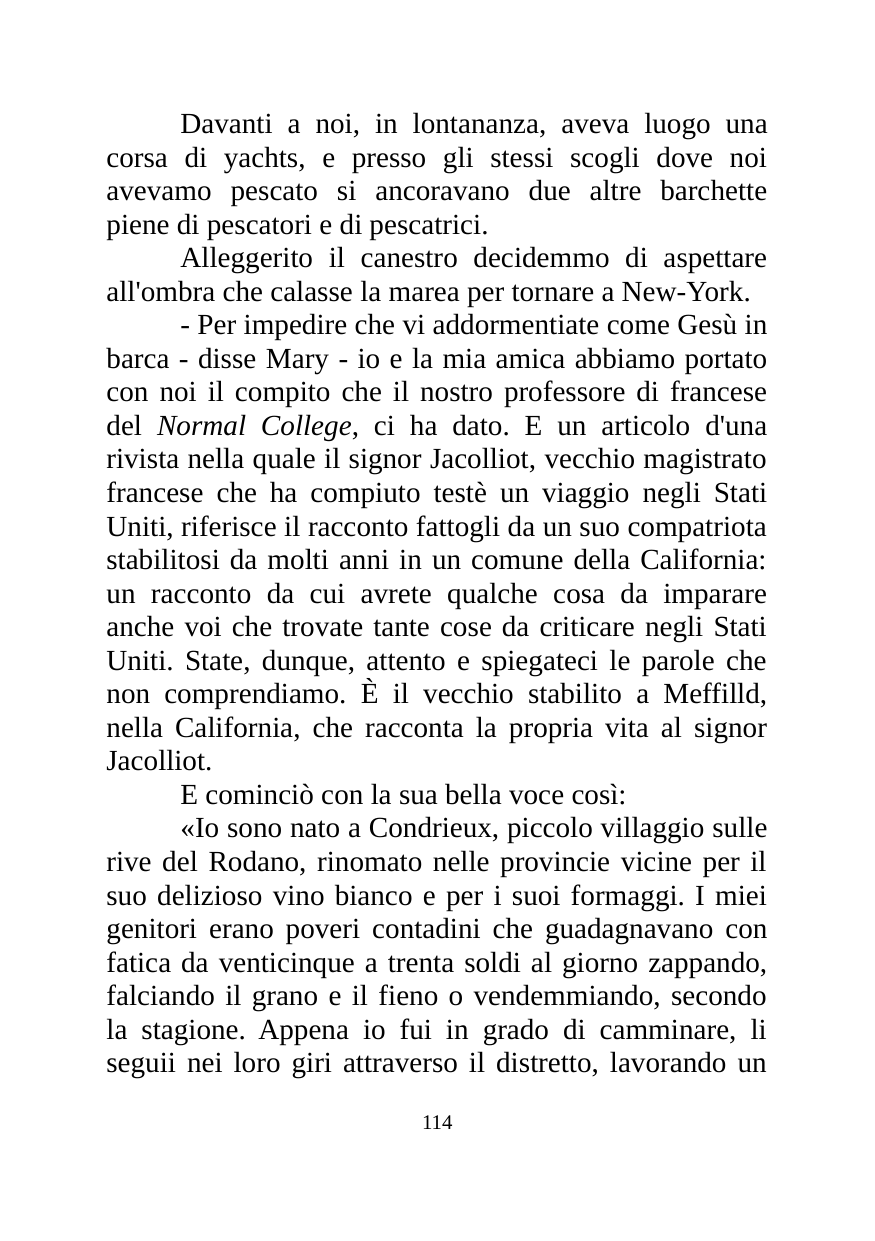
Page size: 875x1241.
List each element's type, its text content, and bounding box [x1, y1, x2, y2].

text Davanti a noi, in lontananza, aveva luogo una corsa di yachts, e presso gli stessi scogli dove noi avevamo pescato si ancoravano due altre barchette piene di pescatori e di pescatrici. [106, 106, 768, 240]
text Alleggerito il canestro decidemmo di aspettare all'ombra che calasse la marea per tornare a New-York. [106, 240, 768, 307]
text - Per impedire che vi addormentiate come Gesù in barca - disse Mary - io e la mia amica abbiamo portato con noi il compito che il nostro professore di francese del Normal College, ci ha dato. E un articolo d'una rivista nella quale il signor Jacolliot, vecchio magistrato francese che ha compiuto testè un viaggio negli Stati Uniti, riferisce il racconto fattogli da un suo compatriota stabilitosi da molti anni in un comune della California: un racconto da cui avrete qualche cosa da imparare anche voi che trovate tante cose da criticare negli Stati Uniti. State, dunque, attento e spiegateci le parole che non comprendiamo. È il vecchio stabilito a Meffilld, nella California, che racconta la propria vita al signor Jacolliot. [106, 307, 768, 777]
text «Io sono nato a Condrieux, piccolo villaggio sulle rive del Rodano, rinomato nelle provincie vicine per il suo delizioso vino bianco e per i suoi formaggi. I miei genitori erano poveri contadini che guadagnavano con fatica da venticinque a trenta soldi al giorno zappando, falciando il grano e il fieno o vendemmiando, secondo la stagione. Appena io fui in grado di camminare, li seguii nei loro giri attraverso il distretto, lavorando un [106, 811, 768, 1079]
text E cominciò con la sua bella voce così: [106, 777, 768, 811]
